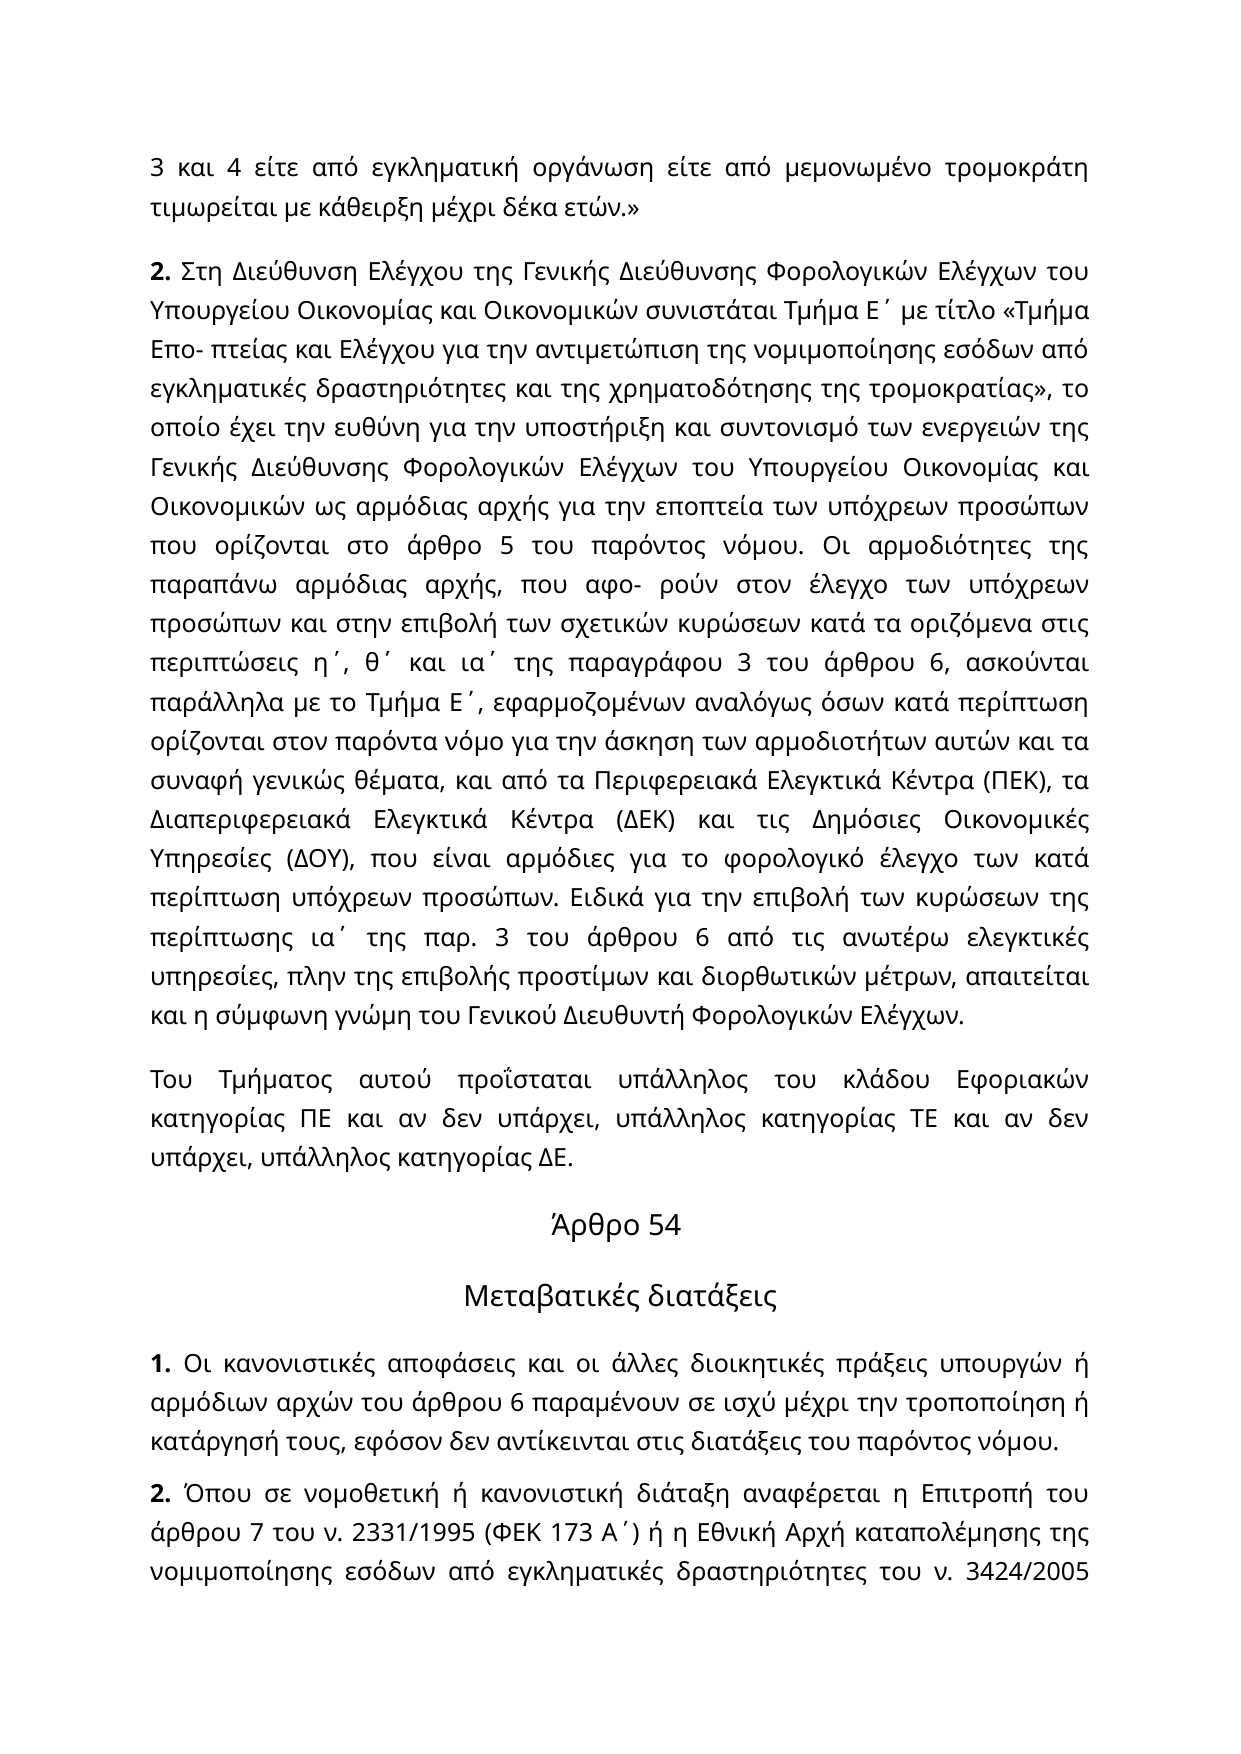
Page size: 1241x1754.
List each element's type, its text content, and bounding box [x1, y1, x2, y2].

subtitle Άρθρο 54 [150, 1204, 1090, 1244]
text 2. Στη Διεύθυνση Ελέγχου της Γενικής Διεύθυνσης Φορολογικών Ελέγχων του Υπουργείου Οικονομίας και Οικονομικών συνιστάται Τμήμα Ε΄ με τίτλο «Τμήμα Επο- πτείας και Ελέγχου για την αντιμετώπιση της νομιμοποίησης εσόδων από εγκληματικές δραστηριότητες και της χρηματοδότησης της τρομοκρατίας», το οποίο έχει την ευθύνη για την υποστήριξη και συντονισμό των ενεργειών της Γενικής Διεύθυνσης Φορολογικών Ελέγχων του Υπουργείου Οικονομίας και Οικονομικών ως αρμόδιας αρχής για την εποπτεία των υπόχρεων προσώπων που ορίζονται στο άρθρο 5 του παρόντος νόμου. Οι αρμοδιότητες της παραπάνω αρμόδιας αρχής, που αφο- ρούν στον έλεγχο των υπόχρεων προσώπων και στην επιβολή των σχετικών κυρώσεων κατά τα οριζόμενα στις περιπτώσεις η΄, θ΄ και ια΄ της παραγράφου 3 του άρθρου 6, ασκούνται παράλληλα με το Τμήμα Ε΄, εφαρμοζομένων αναλόγως όσων κατά περίπτωση ορίζονται στον παρόντα νόμο για την άσκηση των αρμοδιοτήτων αυτών και τα συναφή γενικώς θέματα, και από τα Περιφερειακά Ελεγκτικά Κέντρα (ΠΕΚ), τα Διαπεριφερειακά Ελεγκτικά Κέντρα (ΔΕΚ) και τις Δημόσιες Οικονομικές Υπηρεσίες (ΔΟΥ), που είναι αρμόδιες για το φορολογικό έλεγχο των κατά περίπτωση υπόχρεων προσώπων. Ειδικά για την επιβολή των κυρώσεων της περίπτωσης ια΄ της παρ. 3 του άρθρου 6 από τις ανωτέρω ελεγκτικές υπηρεσίες, πλην της επιβολής προστίμων και διορθωτικών μέτρων, απαιτείται και η σύμφωνη γνώμη του Γενικού Διευθυντή Φορολογικών Ελέγχων. [150, 253, 1090, 1032]
text 1. Οι κανονιστικές αποφάσεις και οι άλλες διοικητικές πράξεις υπουργών ή αρμόδιων αρχών του άρθρου 6 παραμένουν σε ισχύ μέχρι την τροποποίηση ή κατάργησή τους, εφόσον δεν αντίκεινται στις διατάξεις του παρόντος νόμου. [150, 1345, 1090, 1458]
subtitle Μεταβατικές διατάξεις [150, 1275, 1090, 1314]
text Του Τμήματος αυτού προΐσταται υπάλληλος του κλάδου Εφοριακών κατηγορίας ΠΕ και αν δεν υπάρχει, υπάλληλος κατηγορίας ΤΕ και αν δεν υπάρχει, υπάλληλος κατηγορίας ΔΕ. [150, 1062, 1090, 1174]
text 2. Όπου σε νομοθετική ή κανονιστική διάταξη αναφέρεται η Επιτροπή του άρθρου 7 του ν. 2331/1995 (ΦΕΚ 173 Α΄) ή η Εθνική Αρχή καταπολέμησης της νομιμοποίησης εσόδων από εγκληματικές δραστηριότητες του ν. 3424/2005 [150, 1475, 1090, 1588]
text 3 και 4 είτε από εγκληματική οργάνωση είτε από μεμονωμένο τρομοκράτη τιμωρείται με κάθειρξη μέχρι δέκα ετών.» [150, 150, 1090, 223]
